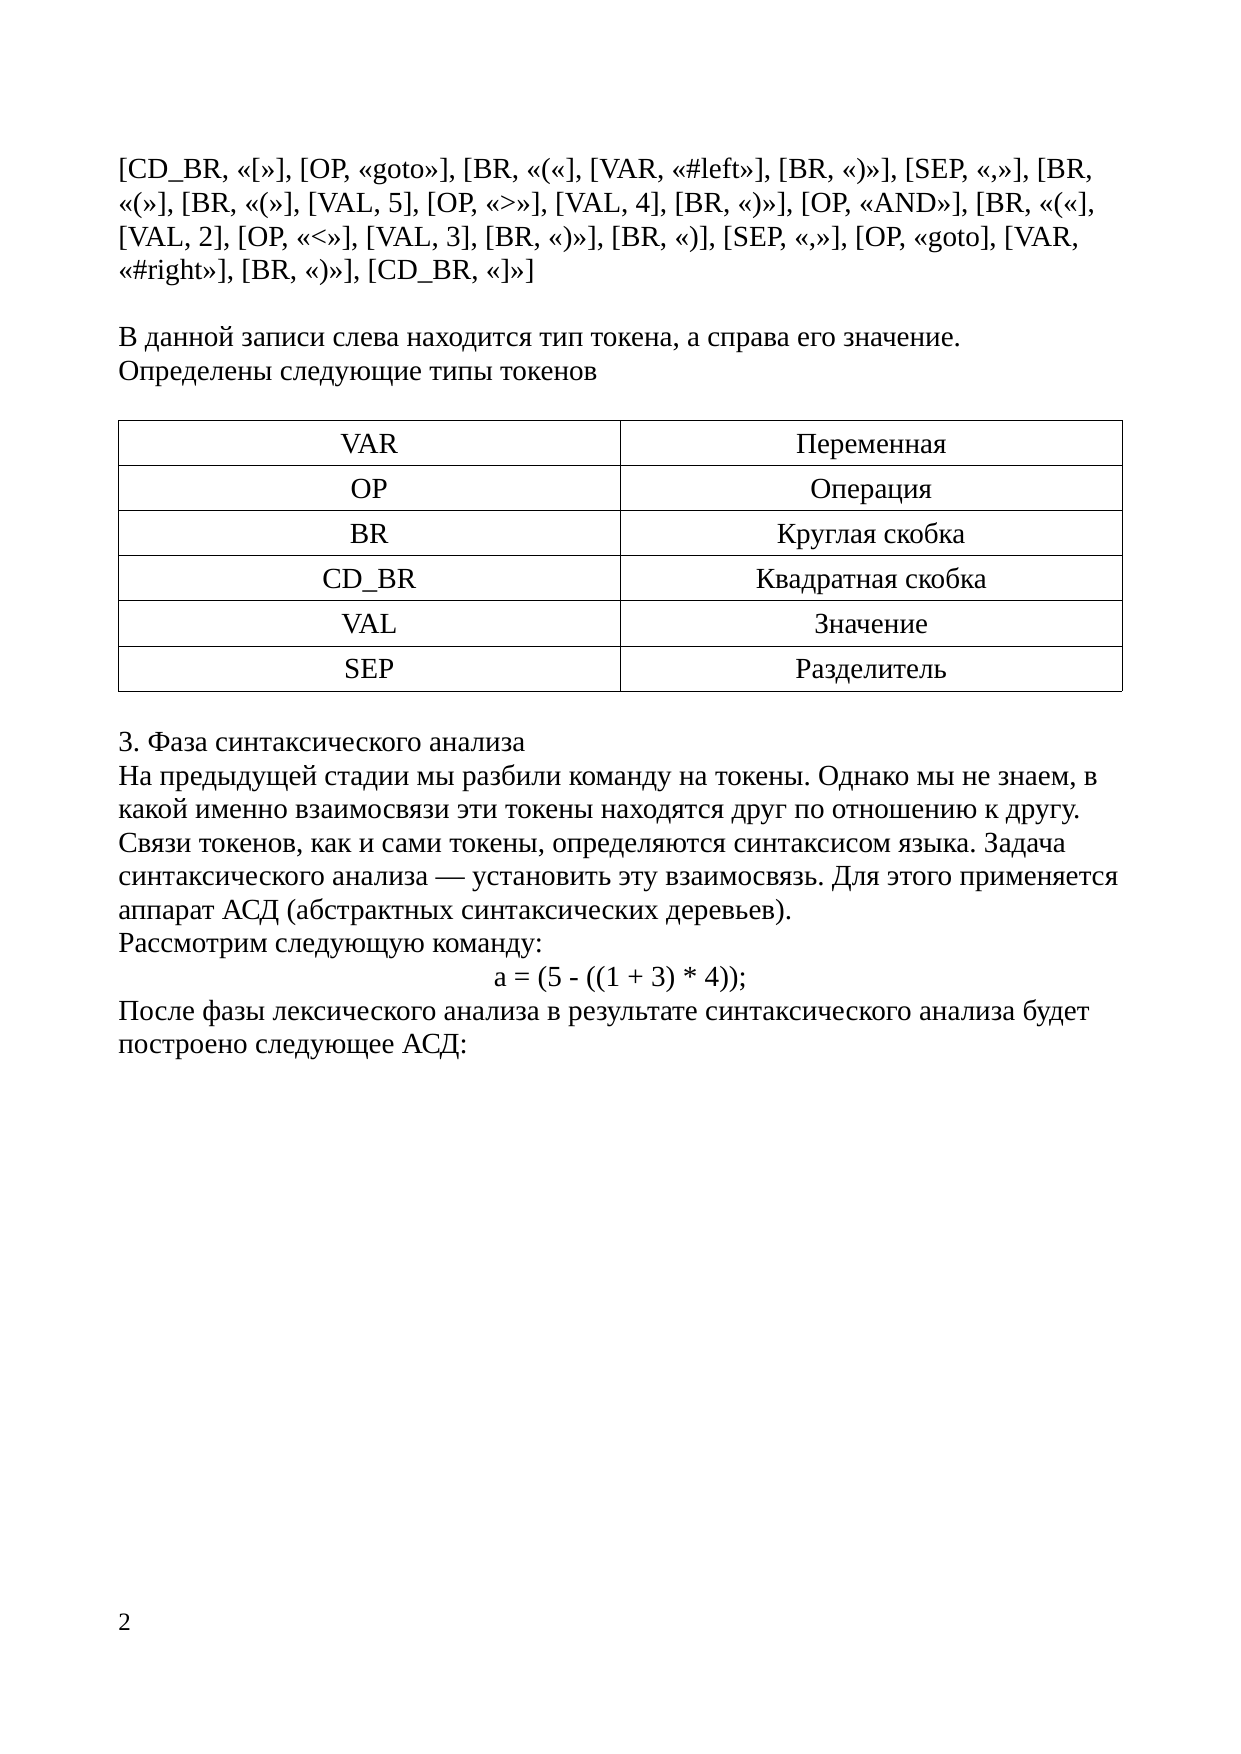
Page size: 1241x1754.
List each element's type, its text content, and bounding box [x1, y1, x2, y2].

text В данной записи слева находится тип токена, а справа его значение. Определены следующие типы токенов [118, 319, 1122, 386]
text a = (5 - ((1 + 3) * 4)); [118, 959, 1122, 993]
text [CD_BR, «[»], [OP, «goto»], [BR, «(«], [VAR, «#left»], [BR, «)»], [SEP, «,»], [BR, «(»], [BR, «(»], [VAL, 5], [OP, «>»], [VAL, 4], [BR, «)»], [OP, «AND»], [BR, «(«], [VAL, 2], [OP, «<»], [VAL, 3], [BR, «)»], [BR, «)], [SEP, «,»], [OP, «goto], [VAR, «#right»], [BR, «)»], [CD_BR, «]»] [118, 152, 1122, 286]
table_header VAR [119, 421, 620, 465]
table_header Переменная [621, 421, 1122, 465]
table_cell CD_BR [119, 556, 620, 600]
table_cell Круглая скобка [621, 511, 1122, 555]
table_cell VAL [119, 601, 620, 646]
table_cell Разделитель [621, 647, 1122, 691]
table_cell Квадратная скобка [621, 556, 1122, 600]
text На предыдущей стадии мы разбили команду на токены. Однако мы не знаем, в какой именно взаимосвязи эти токены находятся друг по отношению к другу. Связи токенов, как и сами токены, определяются синтаксисом языка. Задача синтаксического анализа — установить эту взаимосвязь. Для этого применяется аппарат АСД (абстрактных синтаксических деревьев). [118, 758, 1122, 926]
text 3. Фаза синтаксического анализа [118, 724, 1122, 758]
table_cell BR [119, 511, 620, 555]
table_cell SEP [119, 647, 620, 691]
text Рассмотрим следующую команду: [118, 926, 1122, 959]
table_cell Операция [621, 466, 1122, 510]
table_cell Значение [621, 601, 1122, 646]
text После фазы лексического анализа в результате синтаксического анализа будет построено следующее АСД: [118, 993, 1122, 1060]
table_cell OP [119, 466, 620, 510]
